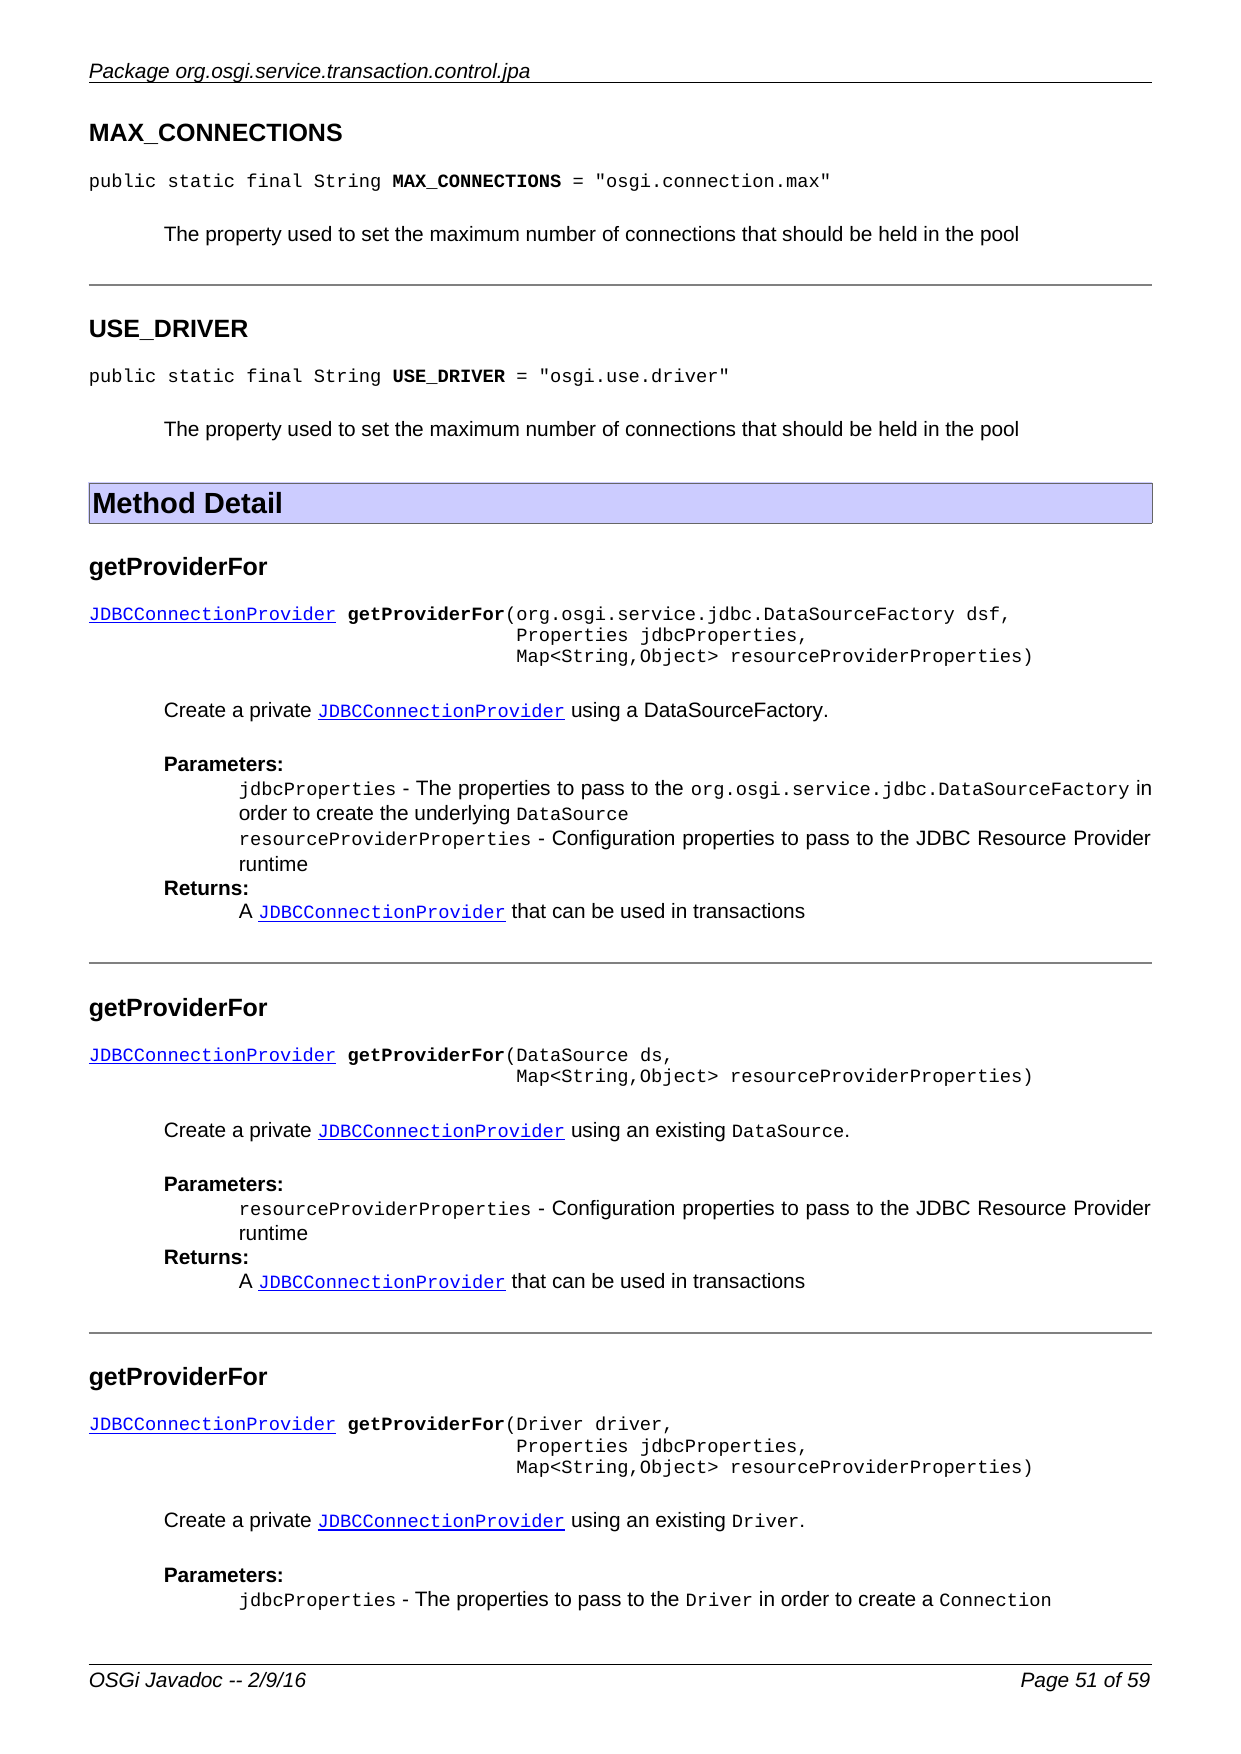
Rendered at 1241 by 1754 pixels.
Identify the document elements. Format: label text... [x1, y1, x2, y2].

text Parameters: [163, 752, 1152, 776]
text Create a private JDBCConnectionProvider using an existing DataSource. [163, 1117, 1152, 1143]
text Create a private JDBCConnectionProvider using a DataSourceFactory. [163, 697, 1152, 723]
text JDBCConnectionProvider getProviderFor(org.osgi.service.jdbc.DataSourceFactory dsf, Properties jdbcProperties, Map<String,Object> resourceProviderProperties) [88, 604, 1152, 668]
text Create a private JDBCConnectionProvider using an existing Driver. [163, 1508, 1152, 1533]
text A JDBCConnectionProvider that can be used in transactions [238, 1269, 1152, 1294]
text public static final String MAX_CONNECTIONS = "osgi.connection.max" [88, 171, 1152, 193]
text The property used to set the maximum number of connections that should be held in the pool [163, 222, 1152, 246]
subtitle MAX_CONNECTIONS [88, 118, 1152, 147]
text Parameters: [163, 1562, 1152, 1586]
text resourceProviderProperties - Configuration properties to pass to the JDBC Resource Provider runtime [238, 826, 1152, 875]
text A JDBCConnectionProvider that can be used in transactions [238, 899, 1152, 924]
text Returns: [163, 1245, 1152, 1269]
subtitle getProviderFor [88, 1362, 1152, 1391]
subtitle getProviderFor [88, 552, 1152, 580]
text The property used to set the maximum number of connections that should be held in the pool [163, 417, 1152, 441]
text resourceProviderProperties - Configuration properties to pass to the JDBC Resource Provider runtime [238, 1196, 1152, 1245]
text jdbcProperties - The properties to pass to the Driver in order to create a Connection [238, 1586, 1152, 1612]
text JDBCConnectionProvider getProviderFor(Driver driver, Properties jdbcProperties, Map<String,Object> resourceProviderProperties) [88, 1415, 1152, 1479]
subtitle Method Detail [90, 484, 1152, 523]
subtitle USE_DRIVER [88, 314, 1152, 343]
text Returns: [163, 875, 1152, 899]
subtitle getProviderFor [88, 993, 1152, 1022]
text Parameters: [163, 1172, 1152, 1196]
text jdbcProperties - The properties to pass to the org.osgi.service.jdbc.DataSourceFactory in order to create the underlying DataSource [238, 776, 1152, 826]
text public static final String USE_DRIVER = "osgi.use.driver" [88, 367, 1152, 388]
text JDBCConnectionProvider getProviderFor(DataSource ds, Map<String,Object> resourceProviderProperties) [88, 1046, 1152, 1088]
